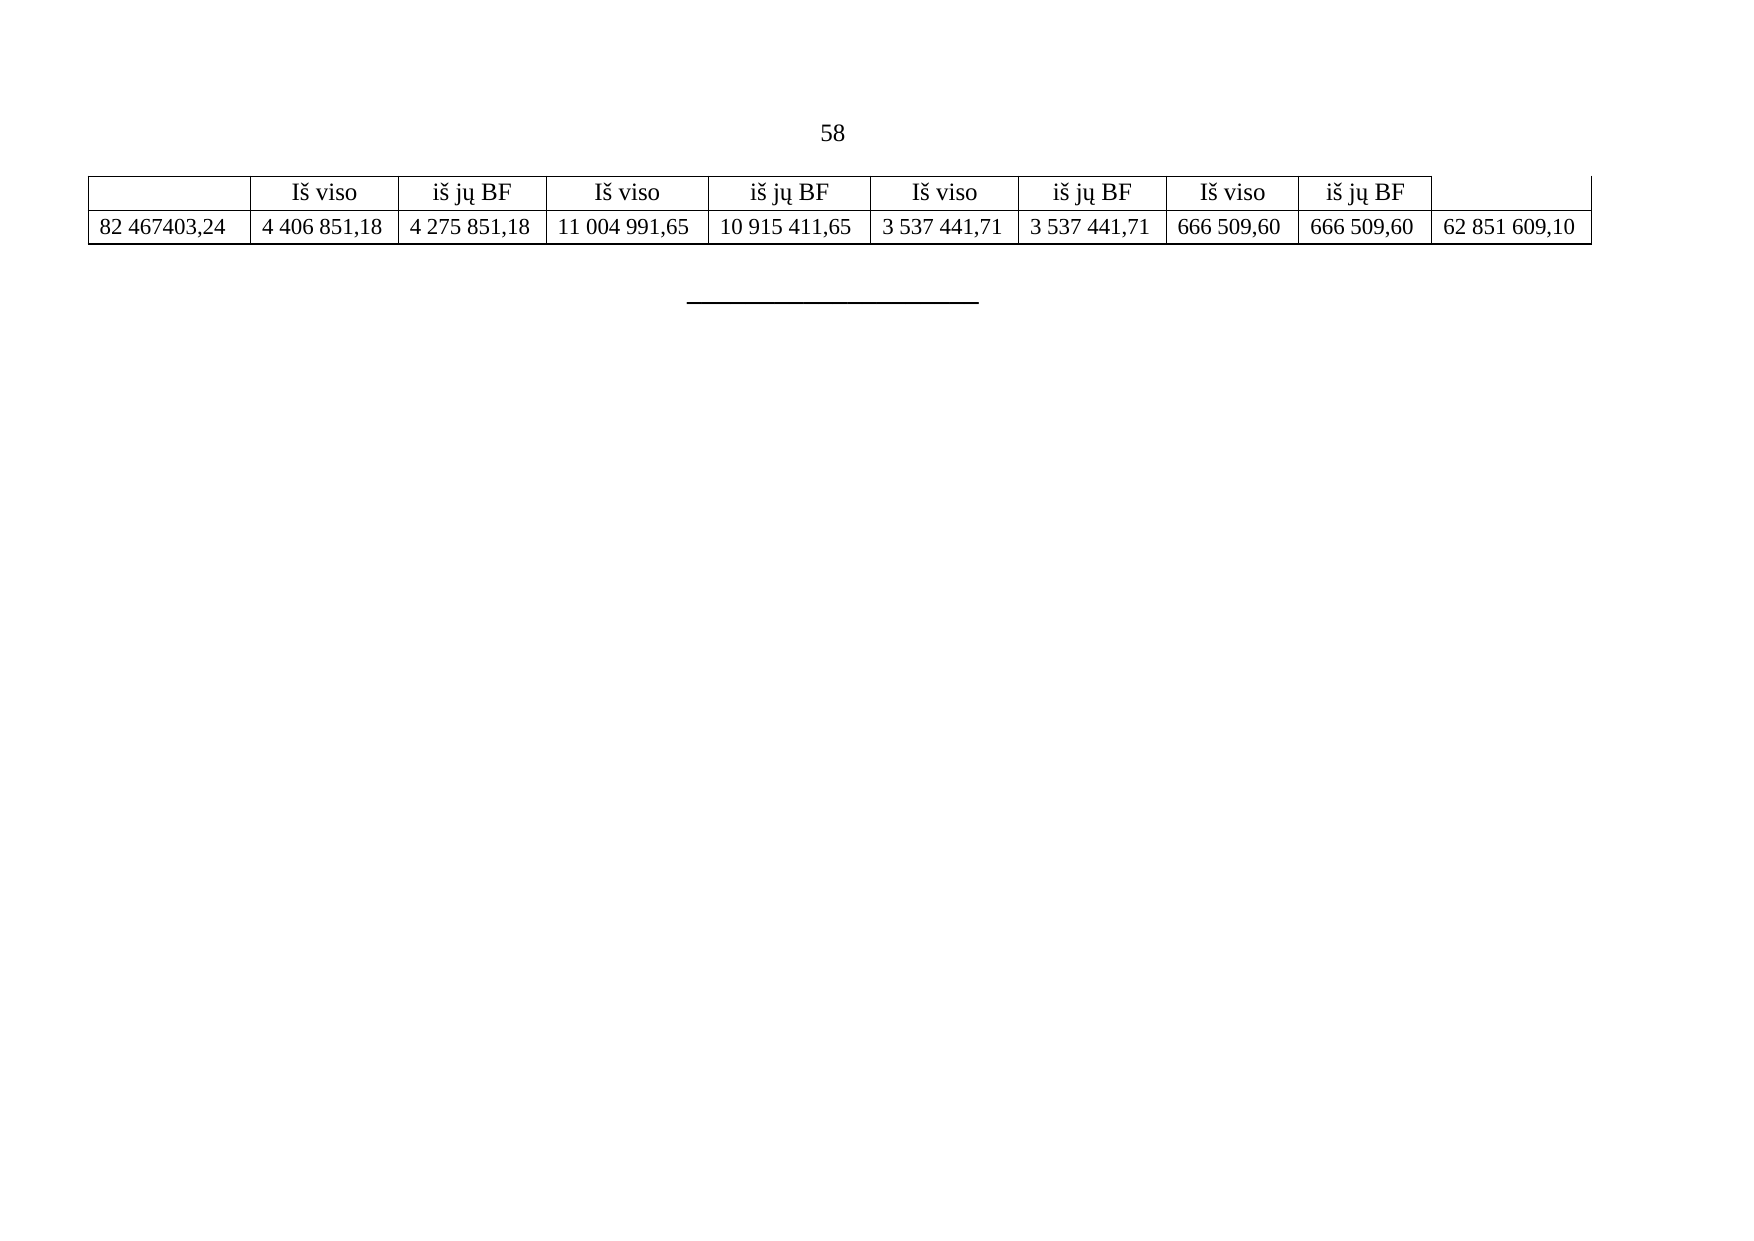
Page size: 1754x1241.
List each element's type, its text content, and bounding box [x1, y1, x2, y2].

table_cell 666 509,60 [1299, 211, 1431, 242]
table_cell Iš viso [871, 177, 1018, 210]
table_cell Iš viso [547, 177, 708, 210]
table_cell [89, 177, 250, 210]
table_cell 4 275 851,18 [399, 211, 546, 242]
table_cell 10 915 411,65 [709, 211, 870, 242]
table_cell Iš viso [251, 177, 398, 210]
table_cell 4 406 851,18 [251, 211, 398, 242]
text ____________________ [89, 273, 1577, 307]
table_cell 62 851 609,10 [1432, 211, 1591, 242]
table_cell iš jų BF [709, 177, 870, 210]
table_cell Iš viso [1167, 177, 1298, 210]
table_cell 11 004 991,65 [547, 211, 708, 242]
table_cell 82 467403,24 [89, 211, 250, 242]
table_cell iš jų BF [399, 177, 546, 210]
table_cell 3 537 441,71 [1019, 211, 1166, 242]
table_cell [1432, 176, 1591, 210]
table_cell 3 537 441,71 [871, 211, 1018, 242]
table_cell 666 509,60 [1167, 211, 1298, 242]
table_cell iš jų BF [1299, 177, 1431, 210]
table_cell iš jų BF [1019, 177, 1166, 210]
